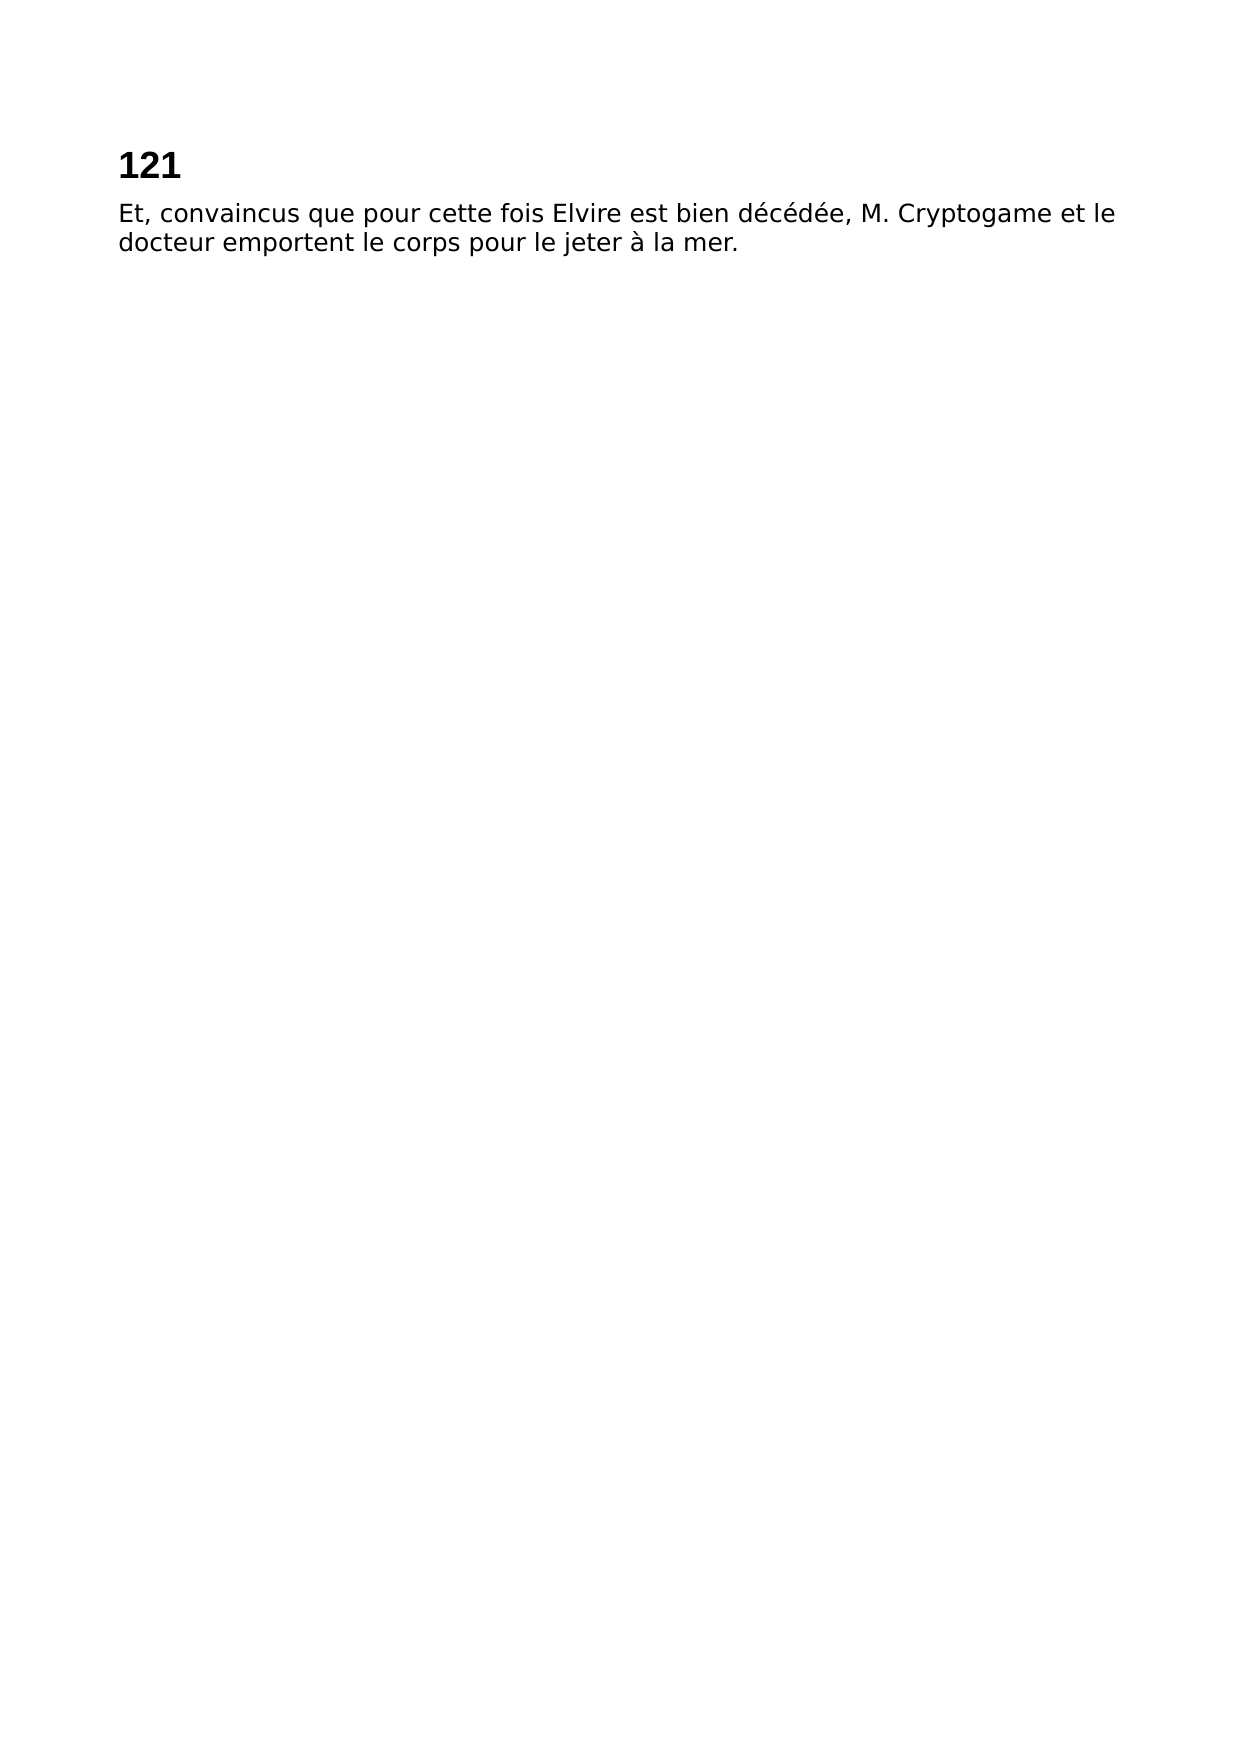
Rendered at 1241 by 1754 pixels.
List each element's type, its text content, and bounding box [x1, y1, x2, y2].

subtitle 121 [118, 143, 1122, 187]
text Et, convaincus que pour cette fois Elvire est bien décédée, M. Cryptogame et le docteur emportent le corps pour le jeter à la mer. [118, 199, 1122, 258]
